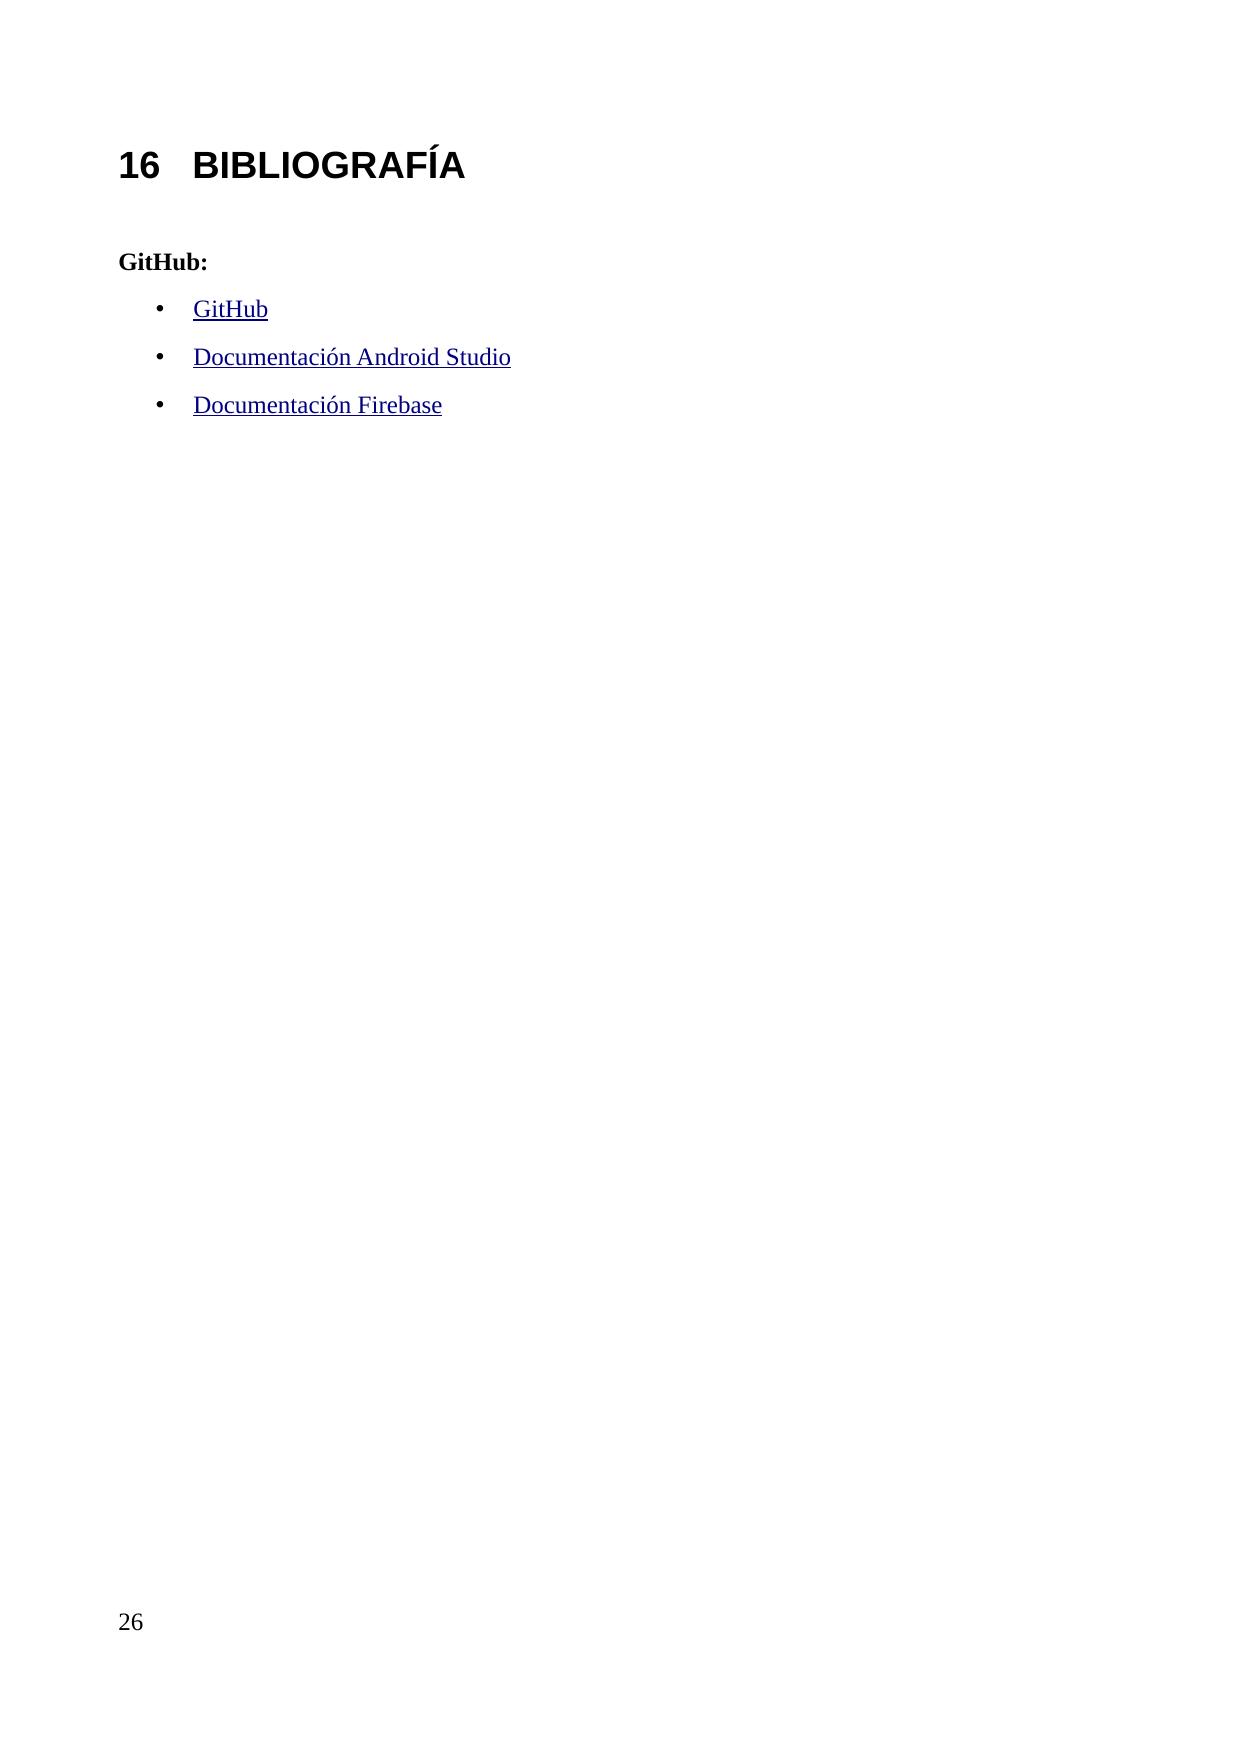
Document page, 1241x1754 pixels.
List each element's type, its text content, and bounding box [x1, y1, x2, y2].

list GitHub [156, 294, 1122, 323]
subtitle BIBLIOGRAFÍA [118, 143, 1122, 187]
list Documentación Firebase [156, 390, 1122, 418]
text GitHub: [118, 247, 1122, 276]
list Documentación Android Studio [156, 342, 1122, 371]
